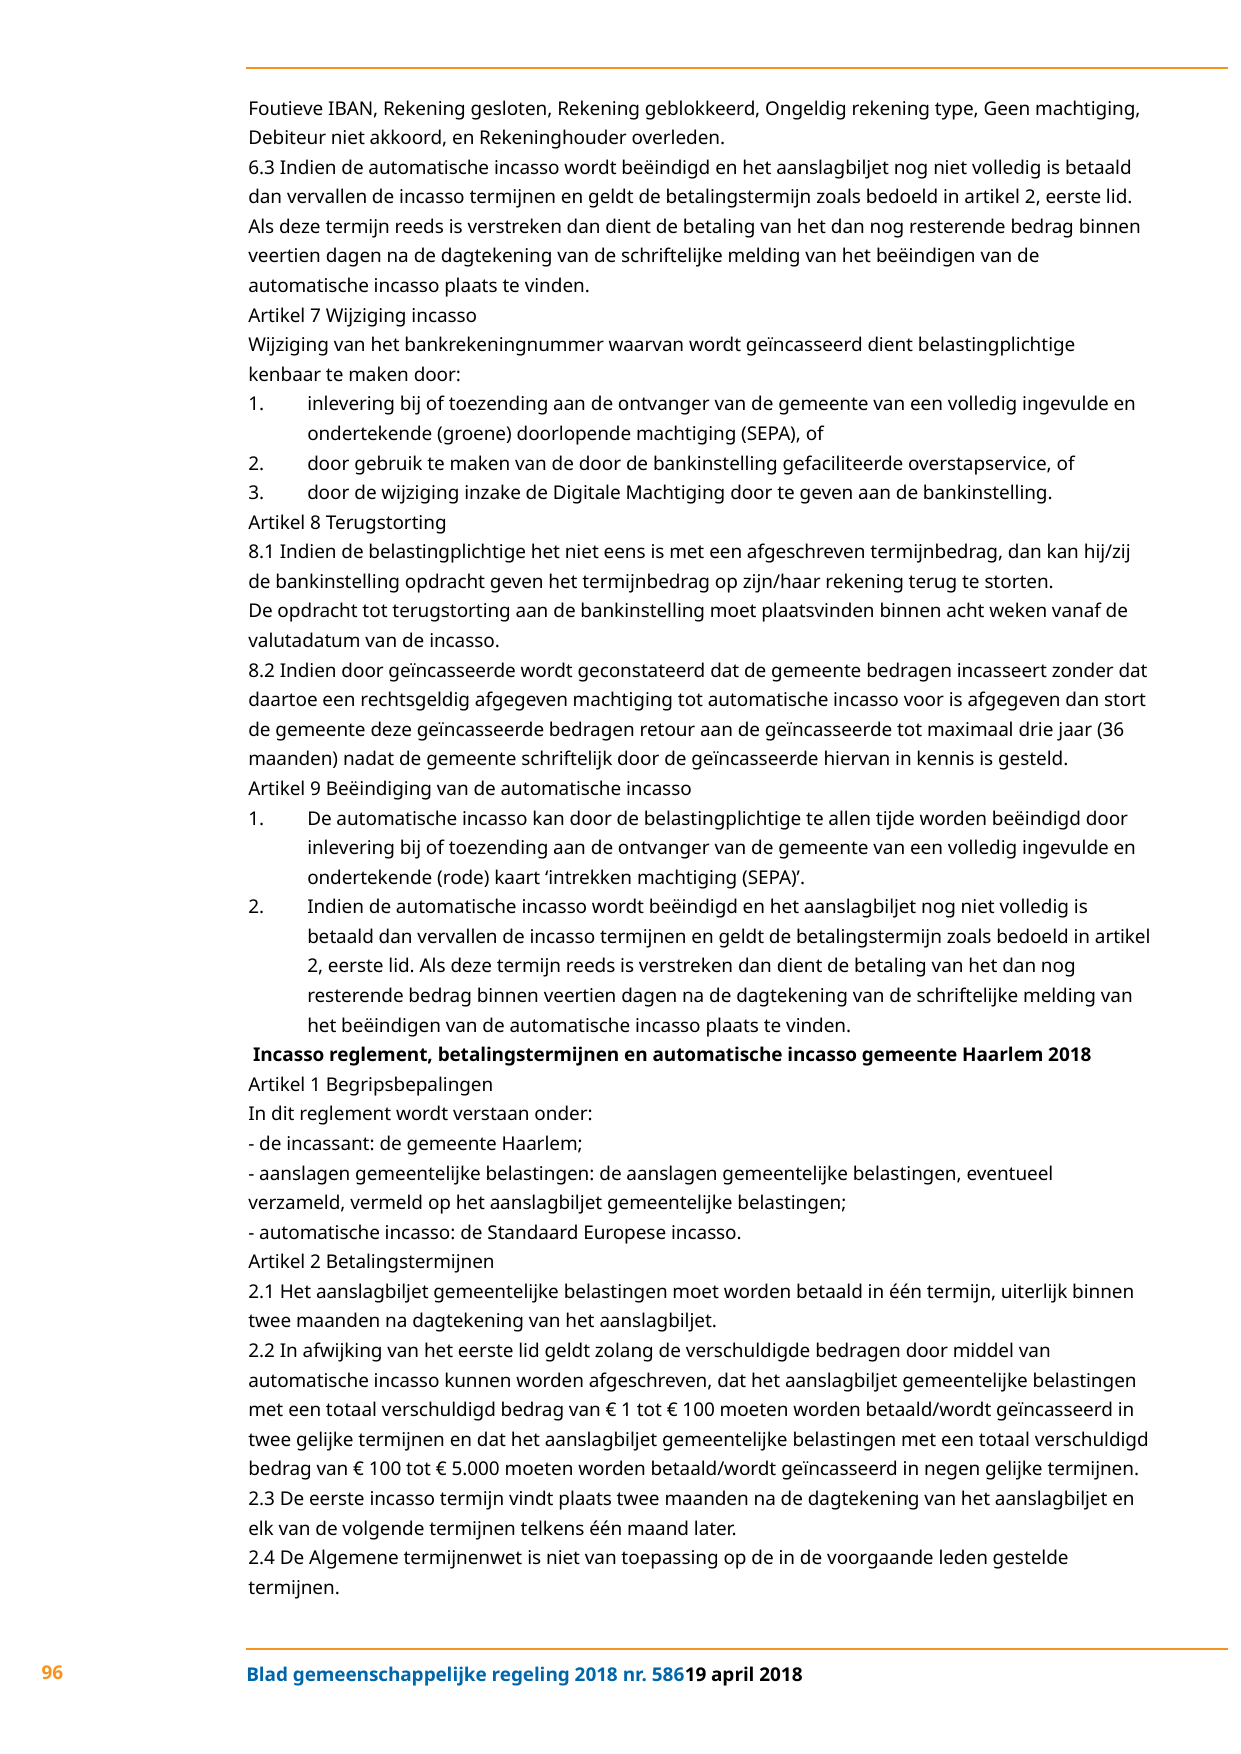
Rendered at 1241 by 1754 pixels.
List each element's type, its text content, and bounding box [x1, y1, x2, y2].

text 6.3 Indien de automatische incasso wordt beëindigd en het aanslagbiljet nog niet volledig is betaald dan vervallen de incasso termijnen en geldt de betalingstermijn zoals bedoeld in artikel 2, eerste lid. Als deze termijn reeds is verstreken dan dient de betaling van het dan nog resterende bedrag binnen veertien dagen na de dagtekening van de schriftelijke melding van het beëindigen van de automatische incasso plaats te vinden. [248, 154, 1152, 298]
text Artikel 7 Wijziging incasso [248, 302, 1152, 328]
text Artikel 2 Betalingstermijnen [248, 1248, 1152, 1274]
picture [41, 47, 231, 172]
list De automatische incasso kan door de belastingplichtige te allen tijde worden beëindigd door inlevering bij of toezending aan de ontvanger van de gemeente van een volledig ingevulde en ondertekende (rode) kaart ‘intrekken machtiging (SEPA)’. [248, 805, 1152, 890]
text 2.2 In afwijking van het eerste lid geldt zolang de verschuldigde bedragen door middel van automatische incasso kunnen worden afgeschreven, dat het aanslagbiljet gemeentelijke belastingen met een totaal verschuldigd bedrag van € 1 tot € 100 moeten worden betaald/wordt geïncasseerd in twee gelijke termijnen en dat het aanslagbiljet gemeentelijke belastingen met een totaal verschuldigd bedrag van € 100 tot € 5.000 moeten worden betaald/wordt geïncasseerd in negen gelijke termijnen. [248, 1337, 1152, 1481]
text Incasso reglement, betalingstermijnen en automatische incasso gemeente Haarlem 2018 [248, 1041, 1152, 1067]
text 2.3 De eerste incasso termijn vindt plaats twee maanden na de dagtekening van het aanslagbiljet en elk van de volgende termijnen telkens één maand later. [248, 1485, 1152, 1541]
text Wijziging van het bankrekeningnummer waarvan wordt geïncasseerd dient belastingplichtige kenbaar te maken door: [248, 331, 1152, 387]
text - de incassant: de gemeente Haarlem; [248, 1130, 1152, 1156]
text Artikel 9 Beëindiging van de automatische incasso [248, 775, 1152, 801]
text Artikel 8 Terugstorting [248, 509, 1152, 535]
text Foutieve IBAN, Rekening gesloten, Rekening geblokkeerd, Ongeldig rekening type, Geen machtiging, Debiteur niet akkoord, en Rekeninghouder overleden. [248, 95, 1152, 150]
text 2.4 De Algemene termijnenwet is niet van toepassing op de in de voorgaande leden gestelde termijnen. [248, 1544, 1152, 1600]
text 8.2 Indien door geïncasseerde wordt geconstateerd dat de gemeente bedragen incasseert zonder dat daartoe een rechtsgeldig afgegeven machtiging tot automatische incasso voor is afgegeven dan stort de gemeente deze geïncasseerde bedragen retour aan de geïncasseerde tot maximaal drie jaar (36 maanden) nadat de gemeente schriftelijk door de geïncasseerde hiervan in kennis is gesteld. [248, 657, 1152, 771]
text 8.1 Indien de belastingplichtige het niet eens is met een afgeschreven termijnbedrag, dan kan hij/zij de bankinstelling opdracht geven het termijnbedrag op zijn/haar rekening terug te storten. [248, 538, 1152, 594]
text Artikel 1 Begripsbepalingen [248, 1071, 1152, 1097]
list Indien de automatische incasso wordt beëindigd en het aanslagbiljet nog niet volledig is betaald dan vervallen de incasso termijnen en geldt de betalingstermijn zoals bedoeld in artikel 2, eerste lid. Als deze termijn reeds is verstreken dan dient de betaling van het dan nog resterende bedrag binnen veertien dagen na de dagtekening van de schriftelijke melding van het beëindigen van de automatische incasso plaats te vinden. [248, 893, 1152, 1038]
text - automatische incasso: de Standaard Europese incasso. [248, 1219, 1152, 1245]
text In dit reglement wordt verstaan onder: [248, 1101, 1152, 1126]
list door de wijziging inzake de Digitale Machtiging door te geven aan de bankinstelling. [248, 479, 1152, 505]
text 2.1 Het aanslagbiljet gemeentelijke belastingen moet worden betaald in één termijn, uiterlijk binnen twee maanden na dagtekening van het aanslagbiljet. [248, 1278, 1152, 1333]
list inlevering bij of toezending aan de ontvanger van de gemeente van een volledig ingevulde en ondertekende (groene) doorlopende machtiging (SEPA), of [248, 391, 1152, 446]
text - aanslagen gemeentelijke belastingen: de aanslagen gemeentelijke belastingen, eventueel verzameld, vermeld op het aanslagbiljet gemeentelijke belastingen; [248, 1160, 1152, 1215]
text De opdracht tot terugstorting aan de bankinstelling moet plaatsvinden binnen acht weken vanaf de valutadatum van de incasso. [248, 598, 1152, 653]
list door gebruik te maken van de door de bankinstelling gefaciliteerde overstapservice, of [248, 450, 1152, 476]
